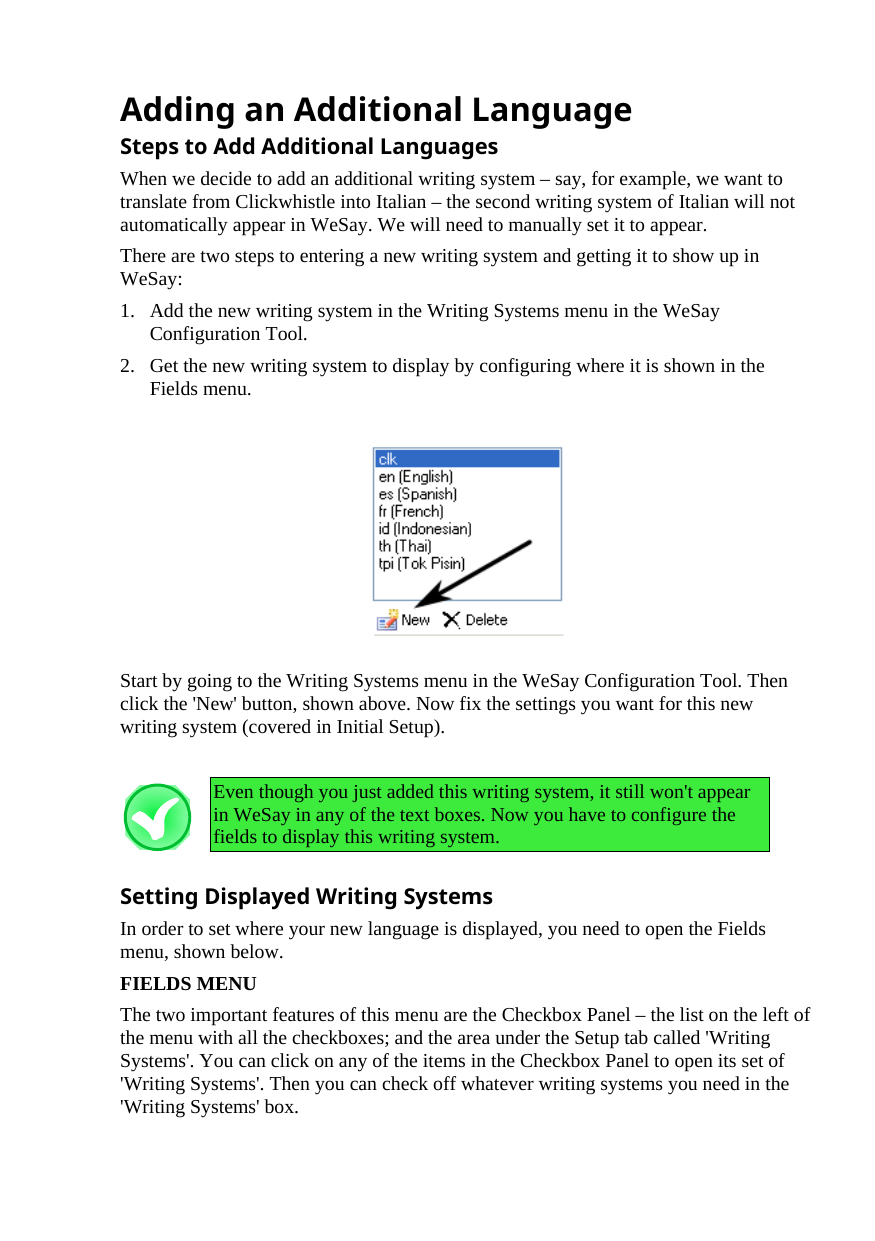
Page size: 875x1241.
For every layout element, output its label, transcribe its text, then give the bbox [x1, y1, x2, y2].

picture [366, 438, 569, 640]
text In order to set where your new language is displayed, you need to open the Fields menu, shown below. [120, 917, 814, 963]
subtitle Adding an Additional Language [120, 87, 814, 131]
list Get the new writing system to display by configuring where it is shown in the Fields menu. [120, 354, 814, 399]
text When we decide to add an additional writing system – say, for example, we want to translate from Clickwhistle into Italian – the second writing system of Italian will not automatically appear in WeSay. We will need to manually set it to appear. [120, 167, 814, 236]
subtitle Steps to Add Additional Languages [120, 131, 814, 161]
list Add the new writing system in the Writing Systems menu in the WeSay Configuration Tool. [120, 299, 814, 345]
text FIELDS MENU [120, 972, 814, 994]
text There are two steps to entering a new writing system and getting it to show up in WeSay: [120, 244, 814, 290]
text Start by going to the Writing Systems menu in the WeSay Configuration Tool. Then click the 'New' button, shown above. Now fix the settings you want for this new writing system (covered in Initial Setup). [120, 408, 814, 738]
text The two important features of this menu are the Checkbox Panel – the list on the left of the menu with all the checkboxes; and the area under the Setup tab called 'Writing Systems'. You can click on any of the items in the Checkbox Panel to open its set of 'Writing Systems'. Then you can check off whatever writing systems you need in the 'Writing Systems' box. [120, 1003, 814, 1117]
subtitle Setting Displayed Writing Systems [120, 881, 814, 911]
text Even though you just added this writing system, it still won't appear in WeSay in any of the text boxes. Now you have to configure the fields to display this writing system. [211, 778, 769, 851]
